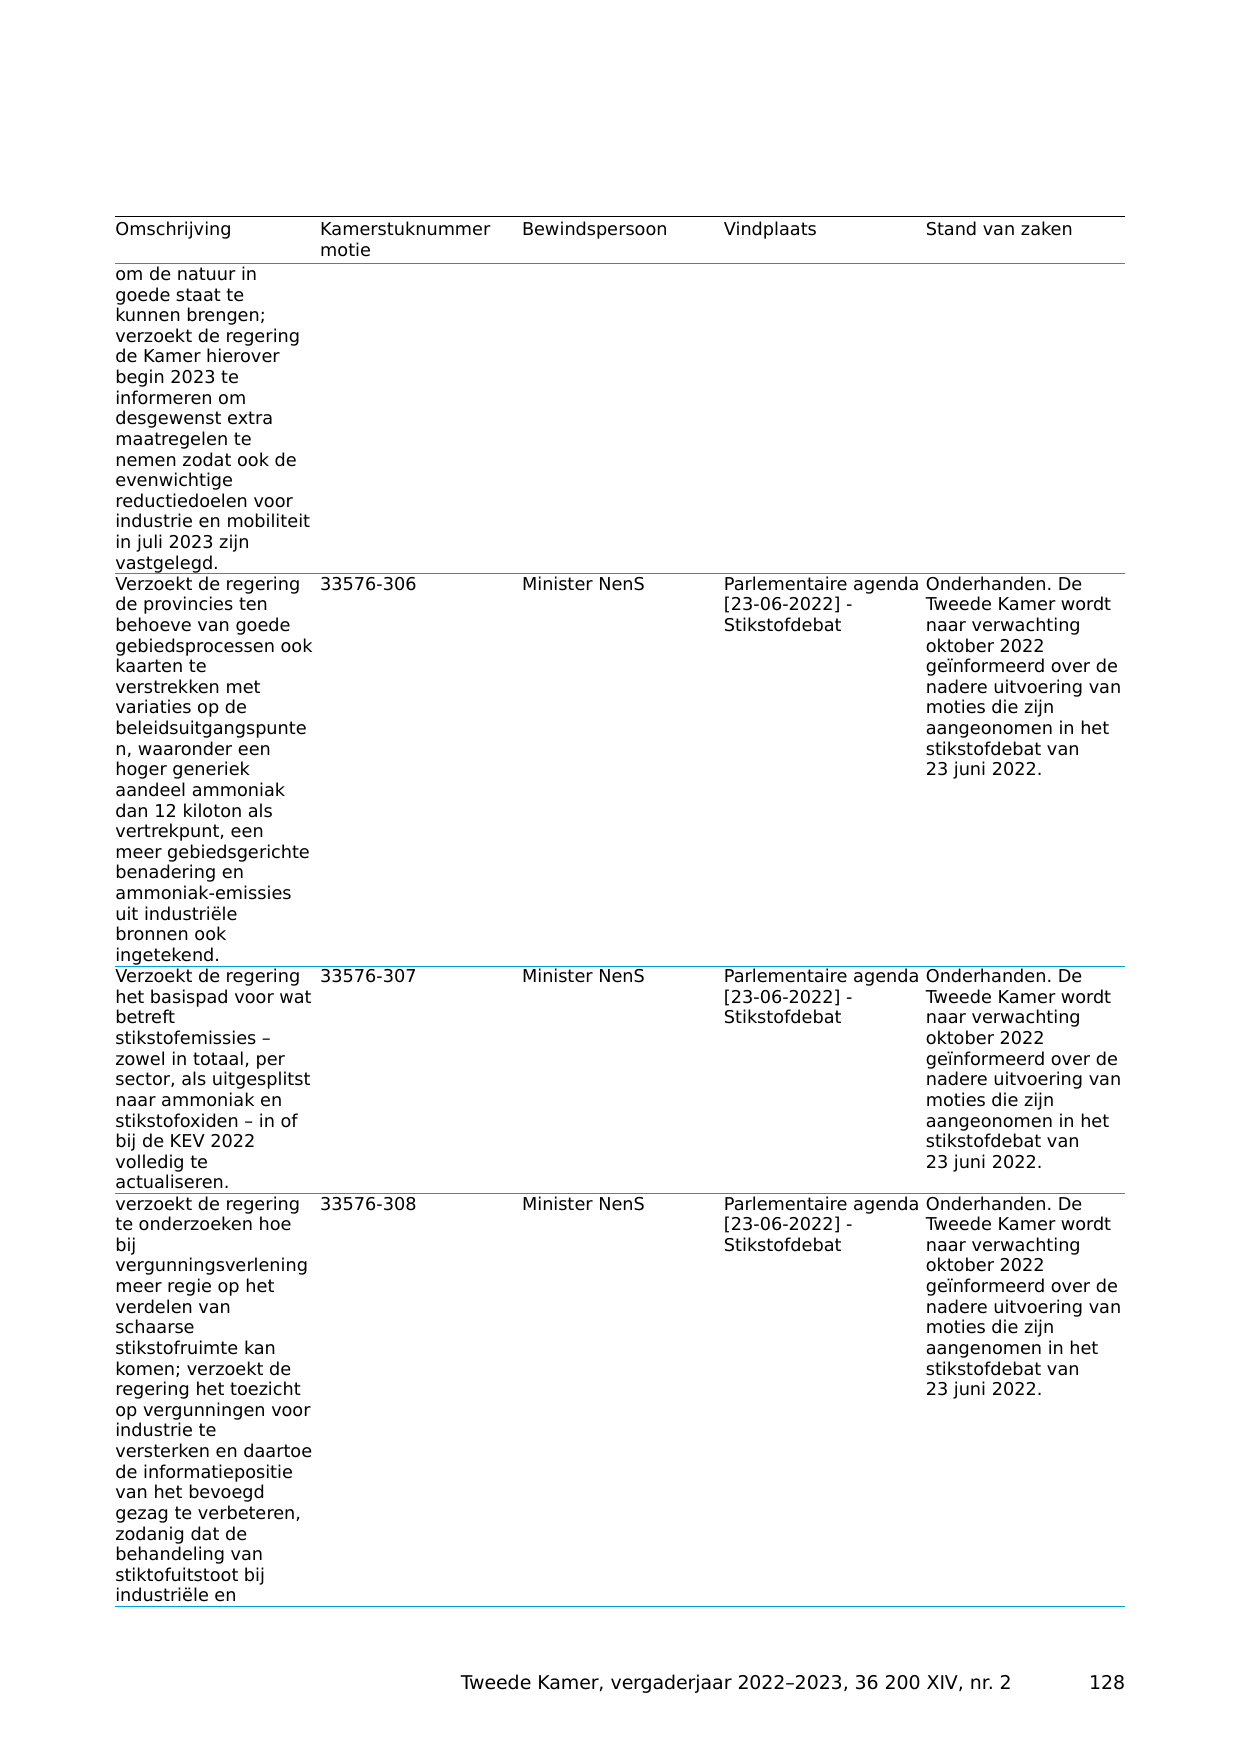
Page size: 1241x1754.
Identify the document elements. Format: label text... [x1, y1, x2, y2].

table_cell Bewindspersoon [519, 217, 721, 263]
table_cell Omschrijving [115, 217, 317, 263]
table_cell Onderhanden. De Tweede Kamer wordt naar verwachting oktober 2022 geïnformeerd over de nadere uitvoering van moties die zijn aangenomen in het stikstofdebat van 23 juni 2022. [923, 1194, 1125, 1606]
table_cell Minister NenS [519, 1194, 721, 1606]
table_cell [721, 264, 923, 573]
table_cell Onderhanden. De Tweede Kamer wordt naar verwachting oktober 2022 geïnformeerd over de nadere uitvoering van moties die zijn aangeonomen in het stikstofdebat van 23 juni 2022. [923, 967, 1125, 1193]
table_header Door de Staten-Generaal aanvaarde moties [115, 191, 1125, 216]
table_cell [923, 264, 1125, 573]
table_cell Parlementaire agenda [23-06-2022] - Stikstofdebat [721, 1194, 923, 1606]
table_cell Parlementaire agenda [23-06-2022] - Stikstofdebat [721, 967, 923, 1193]
table_cell 33576-307 [317, 967, 519, 1193]
table_cell Stand van zaken [923, 217, 1125, 263]
table_cell [519, 264, 721, 573]
table_cell Verzoekt de regering het basispad voor wat betreft stikstofemissies – zowel in totaal, per sector, als uitgesplitst naar ammoniak en stikstofoxiden – in of bij de KEV 2022 volledig te actualiseren. [115, 967, 317, 1193]
table_cell om de natuur in goede staat te kunnen brengen; verzoekt de regering de Kamer hierover begin 2023 te informeren om desgewenst extra maatregelen te nemen zodat ook de evenwichtige reductiedoelen voor industrie en mobiliteit in juli 2023 zijn vastgelegd. [115, 264, 317, 573]
table_cell 33576-308 [317, 1194, 519, 1606]
table_cell Kamerstuknummer motie [317, 217, 519, 263]
table_cell Verzoekt de regering de provincies ten behoeve van goede gebiedsprocessen ook kaarten te verstrekken met variaties op de beleidsuitgangspunten, waaronder een hoger generiek aandeel ammoniak dan 12 kiloton als vertrekpunt, een meer gebiedsgerichte benadering en ammoniak-emissies uit industriële bronnen ook ingetekend. [115, 574, 317, 966]
table_cell Onderhanden. De Tweede Kamer wordt naar verwachting oktober 2022 geïnformeerd over de nadere uitvoering van moties die zijn aangeonomen in het stikstofdebat van 23 juni 2022. [923, 574, 1125, 966]
table_cell Parlementaire agenda [23-06-2022] - Stikstofdebat [721, 574, 923, 966]
table_cell Minister NenS [519, 967, 721, 1193]
table_cell 33576-306 [317, 574, 519, 966]
table_cell Vindplaats [721, 217, 923, 263]
table_cell verzoekt de regering te onderzoeken hoe bij vergunningsverlening meer regie op het verdelen van schaarse stikstofruimte kan komen; verzoekt de regering het toezicht op vergunningen voor industrie te versterken en daartoe de informatiepositie van het bevoegd gezag te verbeteren, zodanig dat de behandeling van stiktofuitstoot bij industriële en [115, 1194, 317, 1606]
table_cell [317, 264, 519, 573]
table_cell Minister NenS [519, 574, 721, 966]
